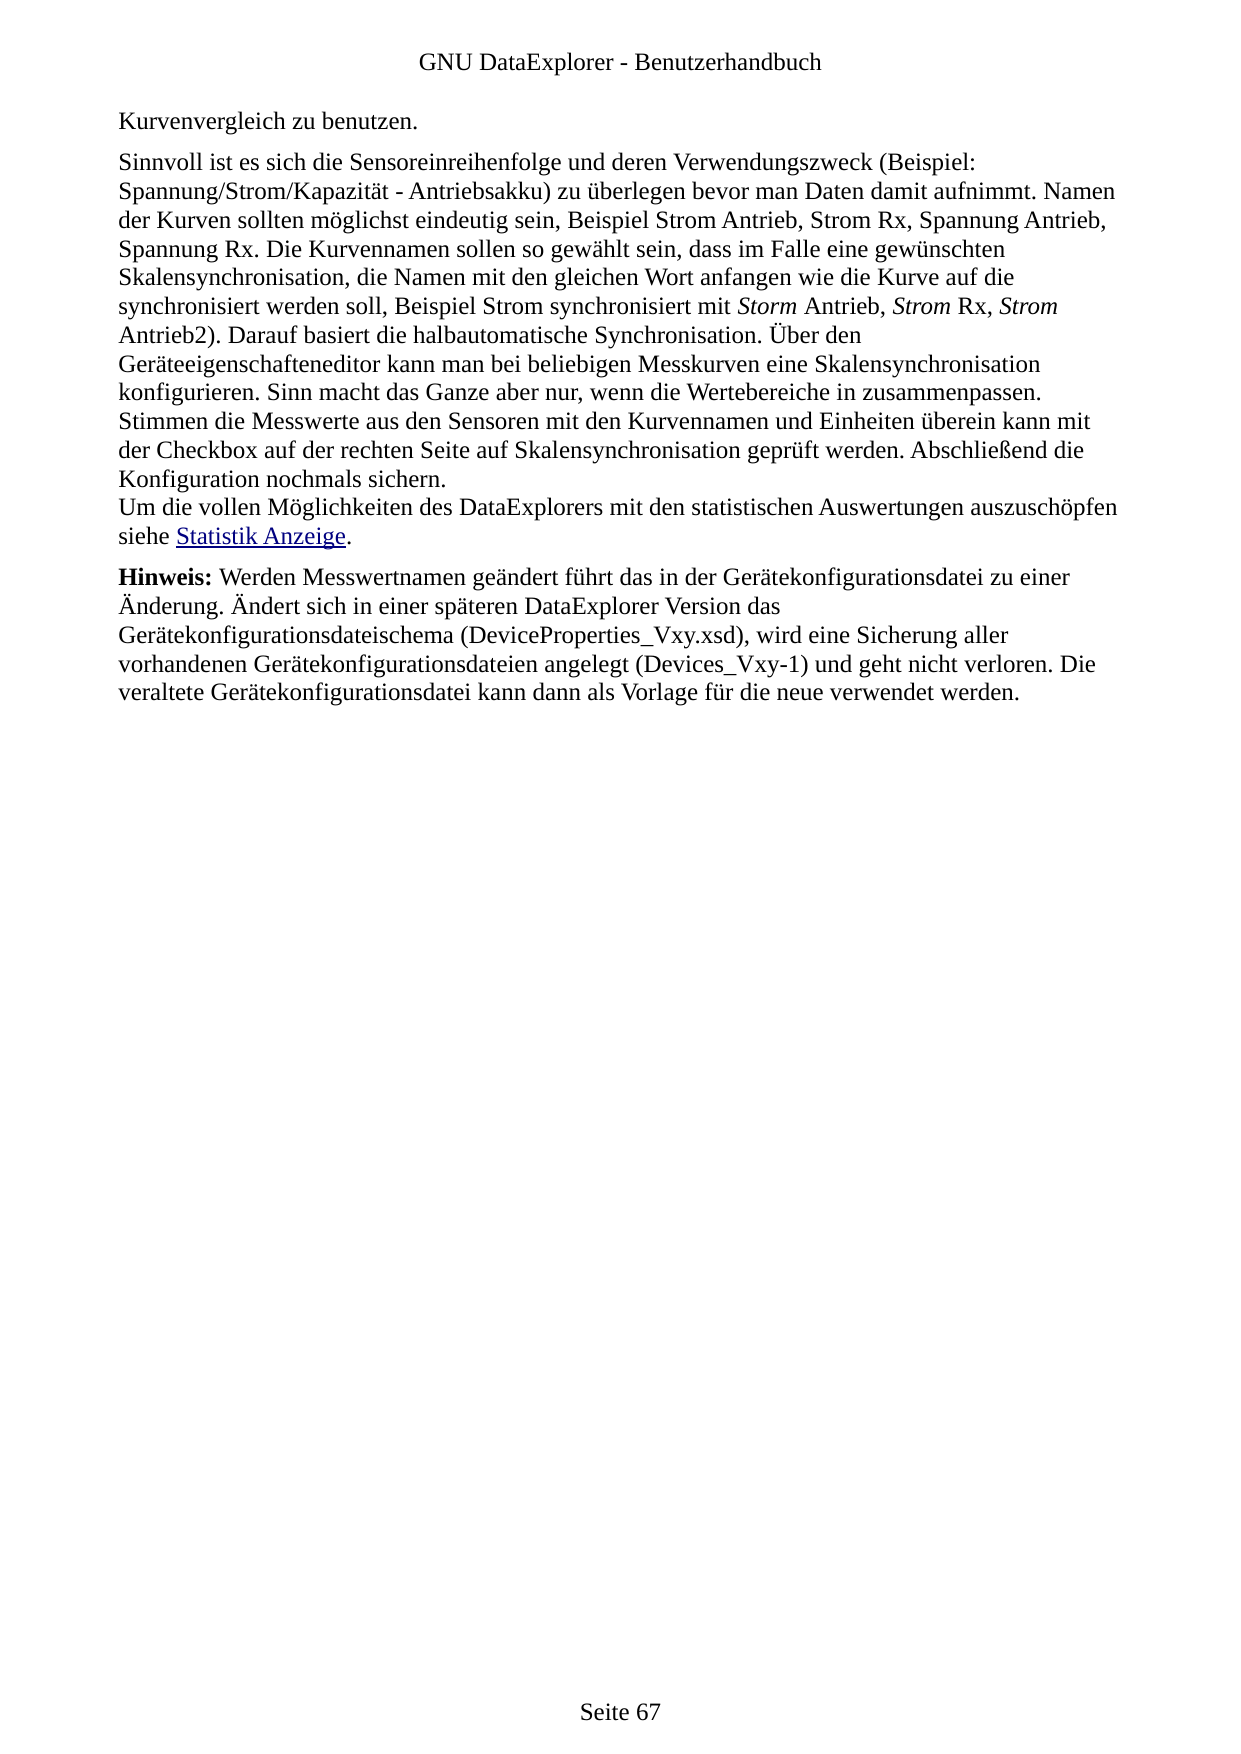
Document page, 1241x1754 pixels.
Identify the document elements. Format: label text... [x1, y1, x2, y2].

text Sinnvoll ist es sich die Sensoreinreihenfolge und deren Verwendungszweck (Beispiel: Spannung/Strom/Kapazität - Antriebsakku) zu überlegen bevor man Daten damit aufnimmt. Namen der Kurven sollten möglichst eindeutig sein, Beispiel Strom Antrieb, Strom Rx, Spannung Antrieb, Spannung Rx. Die Kurvennamen sollen so gewählt sein, dass im Falle eine gewünschten Skalensynchronisation, die Namen mit den gleichen Wort anfangen wie die Kurve auf die synchronisiert werden soll, Beispiel Strom synchronisiert mit Storm Antrieb, Strom Rx, Strom Antrieb2). Darauf basiert die halbautomatische Synchronisation. Über den Geräteeigenschafteneditor kann man bei beliebigen Messkurven eine Skalensynchronisation konfigurieren. Sinn macht das Ganze aber nur, wenn die Wertebereiche in zusammenpassen. Stimmen die Messwerte aus den Sensoren mit den Kurvennamen und Einheiten überein kann mit der Checkbox auf der rechten Seite auf Skalensynchronisation geprüft werden. Abschließend die Konfiguration nochmals sichern. Um die vollen Möglichkeiten des DataExplorers mit den statistischen Auswertungen auszuschöpfen siehe Statistik Anzeige. [118, 147, 1122, 550]
text Kurvenvergleich zu benutzen. [118, 106, 1122, 135]
text Hinweis: Werden Messwertnamen geändert führt das in der Gerätekonfigurationsdatei zu einer Änderung. Ändert sich in einer späteren DataExplorer Version das Gerätekonfigurationsdateischema (DeviceProperties_Vxy.xsd), wird eine Sicherung aller vorhandenen Gerätekonfigurationsdateien angelegt (Devices_Vxy-1) und geht nicht verloren. Die veraltete Gerätekonfigurationsdatei kann dann als Vorlage für die neue verwendet werden. [118, 562, 1122, 706]
